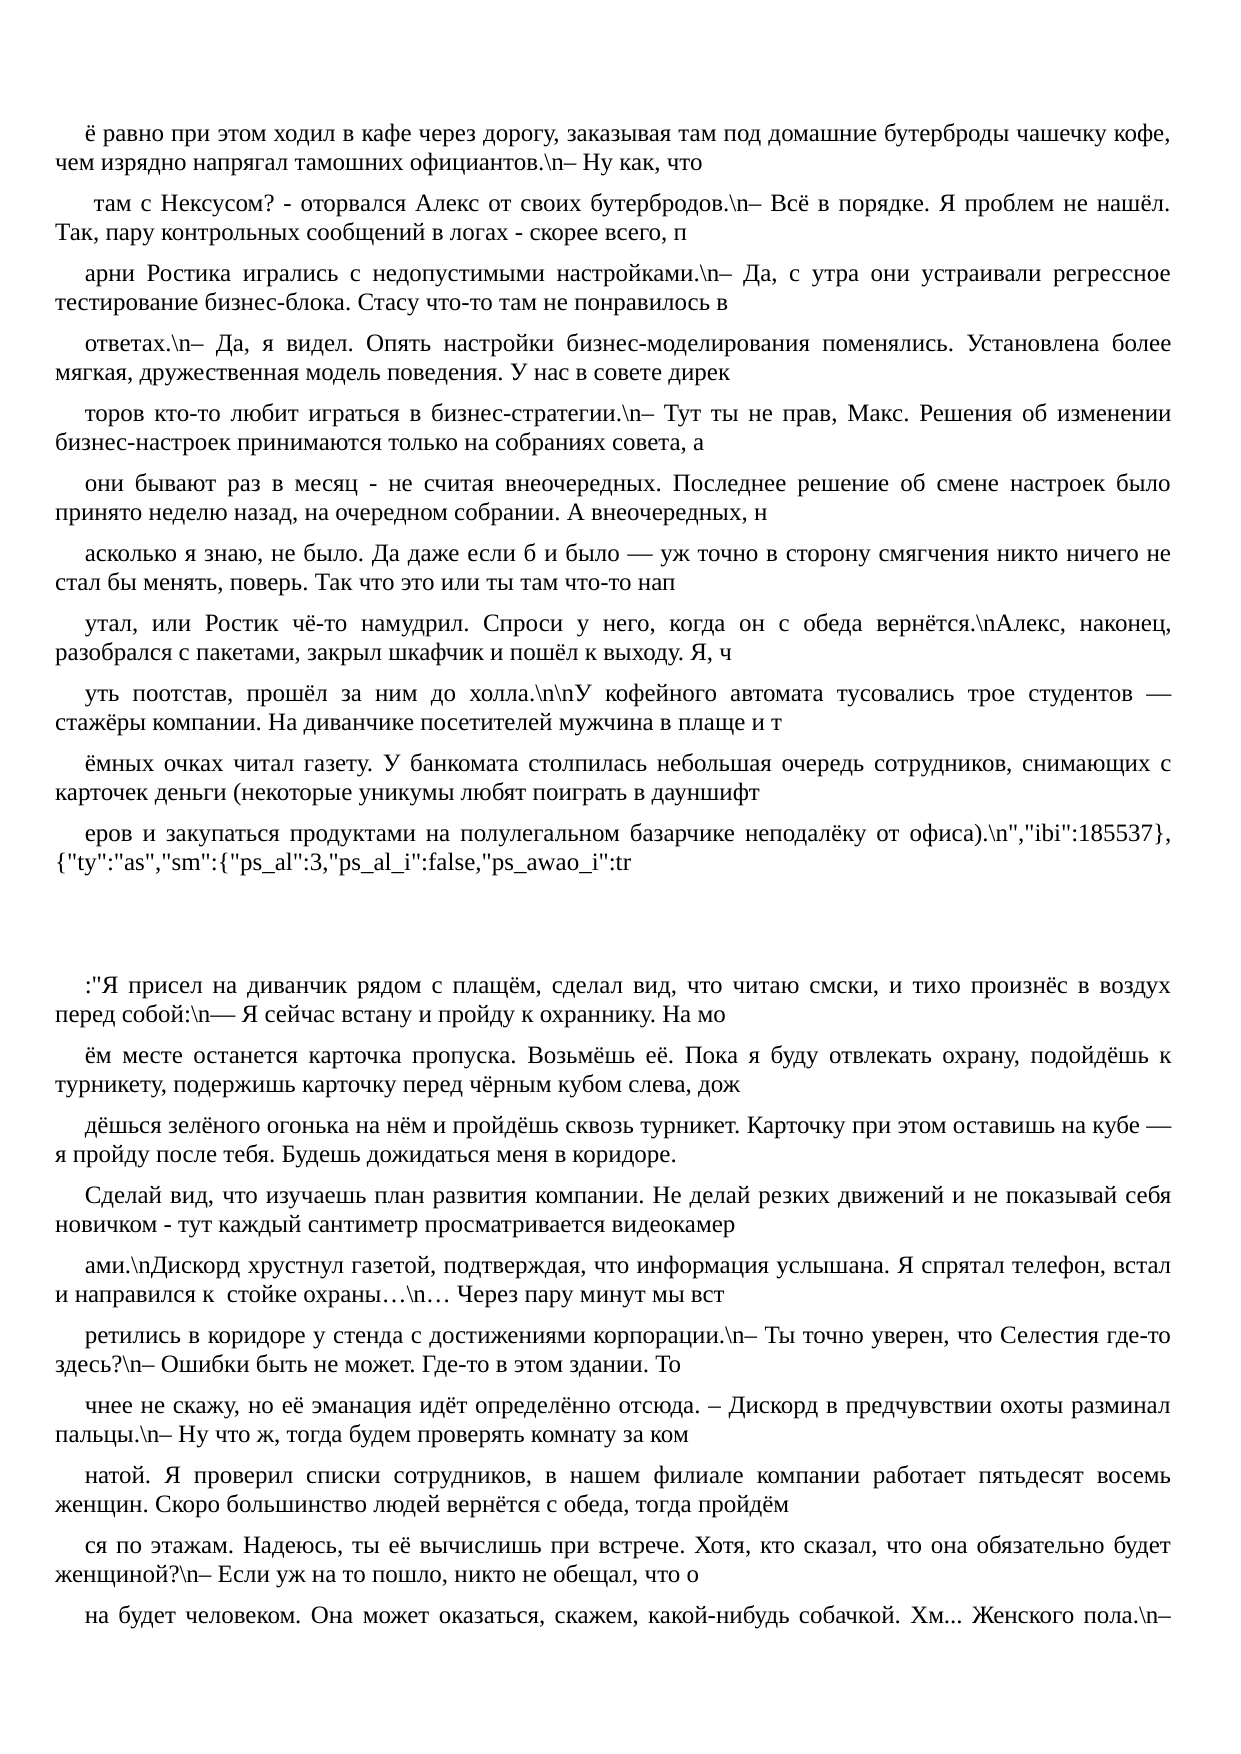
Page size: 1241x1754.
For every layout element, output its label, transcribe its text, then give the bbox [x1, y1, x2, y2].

text еров и закупаться продуктами на полулегальном базарчике неподалёку от офиса).\n","ibi":185537},{"ty":"as","sm":{"ps_al":3,"ps_al_i":false,"ps_awao_i":tr [55, 818, 1172, 876]
text натой. Я проверил списки сотрудников, в нашем филиале компании работает пятьдесят восемь женщин. Скоро большинство людей вернётся с обеда, тогда пройдём [55, 1461, 1172, 1518]
text утал, или Ростик чё-то намудрил. Спроси у него, когда он с обеда вернётся.\nАлекс, наконец, разобрался с пакетами, закрыл шкафчик и пошёл к выходу. Я, ч [55, 608, 1172, 666]
text ответах.\n– Да, я видел. Опять настройки бизнес-моделирования поменялись. Установлена более мягкая, дружественная модель поведения. У нас в совете дирек [55, 328, 1172, 386]
text дёшься зелёного огонька на нём и пройдёшь сквозь турникет. Карточку при этом оставишь на кубе — я пройду после тебя. Будешь дожидаться меня в коридоре. [55, 1111, 1172, 1168]
text они бывают раз в месяц - не считая внеочередных. Последнее решение об смене настроек было принято неделю назад, на очередном собрании. А внеочередных, н [55, 468, 1172, 526]
text ся по этажам. Надеюсь, ты её вычислишь при встрече. Хотя, кто сказал, что она обязательно будет женщиной?\n– Если уж на то пошло, никто не обещал, что о [55, 1531, 1172, 1588]
text чнее не скажу, но её эманация идёт определённо отсюда. – Дискорд в предчувствии охоты разминал пальцы.\n– Ну что ж, тогда будем проверять комнату за ком [55, 1391, 1172, 1448]
text уть поотстав, прошёл за ним до холла.\n\nУ кофейного автомата тусовались трое студентов — стажёры компании. На диванчике посетителей мужчина в плаще и т [55, 678, 1172, 736]
text арни Ростика игрались с недопустимыми настройками.\n– Да, с утра они устраивали регрессное тестирование бизнес-блока. Стасу что-то там не понравилось в [55, 258, 1172, 316]
text :"Я присел на диванчик рядом с плащём, сделал вид, что читаю смски, и тихо произнёс в воздух перед собой:\n— Я сейчас встану и пройду к охраннику. На мо [55, 971, 1172, 1028]
text ретились в коридоре у стенда с достижениями корпорации.\n– Ты точно уверен, что Селестия где-то здесь?\n– Ошибки быть не может. Где-то в этом здании. То [55, 1321, 1172, 1378]
text ё равно при этом ходил в кафе через дорогу, заказывая там под домашние бутерброды чашечку кофе, чем изрядно напрягал тамошних официантов.\n– Ну как, что [55, 118, 1172, 176]
text ём месте останется карточка пропуска. Возьмёшь её. Пока я буду отвлекать охрану, подойдёшь к турникету, подержишь карточку перед чёрным кубом слева, дож [55, 1041, 1172, 1098]
text Сделай вид, что изучаешь план развития компании. Не делай резких движений и не показывай себя новичком - тут каждый сантиметр просматривается видеокамер [55, 1181, 1172, 1238]
text ами.\nДискорд хрустнул газетой, подтверждая, что информация услышана. Я спрятал телефон, встал и направился к стойке охраны…\n… Через пару минут мы вст [55, 1251, 1172, 1308]
text асколько я знаю, не было. Да даже если б и было — уж точно в сторону смягчения никто ничего не стал бы менять, поверь. Так что это или ты там что-то нап [55, 538, 1172, 596]
text торов кто-то любит играться в бизнес-стратегии.\n– Тут ты не прав, Макс. Решения об изменении бизнес-настроек принимаются только на собраниях совета, а [55, 398, 1172, 456]
text там с Нексусом? - оторвался Алекс от своих бутербродов.\n– Всё в порядке. Я проблем не нашёл. Так, пару контрольных сообщений в логах - скорее всего, п [55, 188, 1172, 246]
text на будет человеком. Она может оказаться, скажем, какой-нибудь собачкой. Хм... Женского пола.\n– [55, 1601, 1172, 1629]
text ёмных очках читал газету. У банкомата столпилась небольшая очередь сотрудников, снимающих с карточек деньги (некоторые уникумы любят поиграть в дауншифт [55, 748, 1172, 806]
